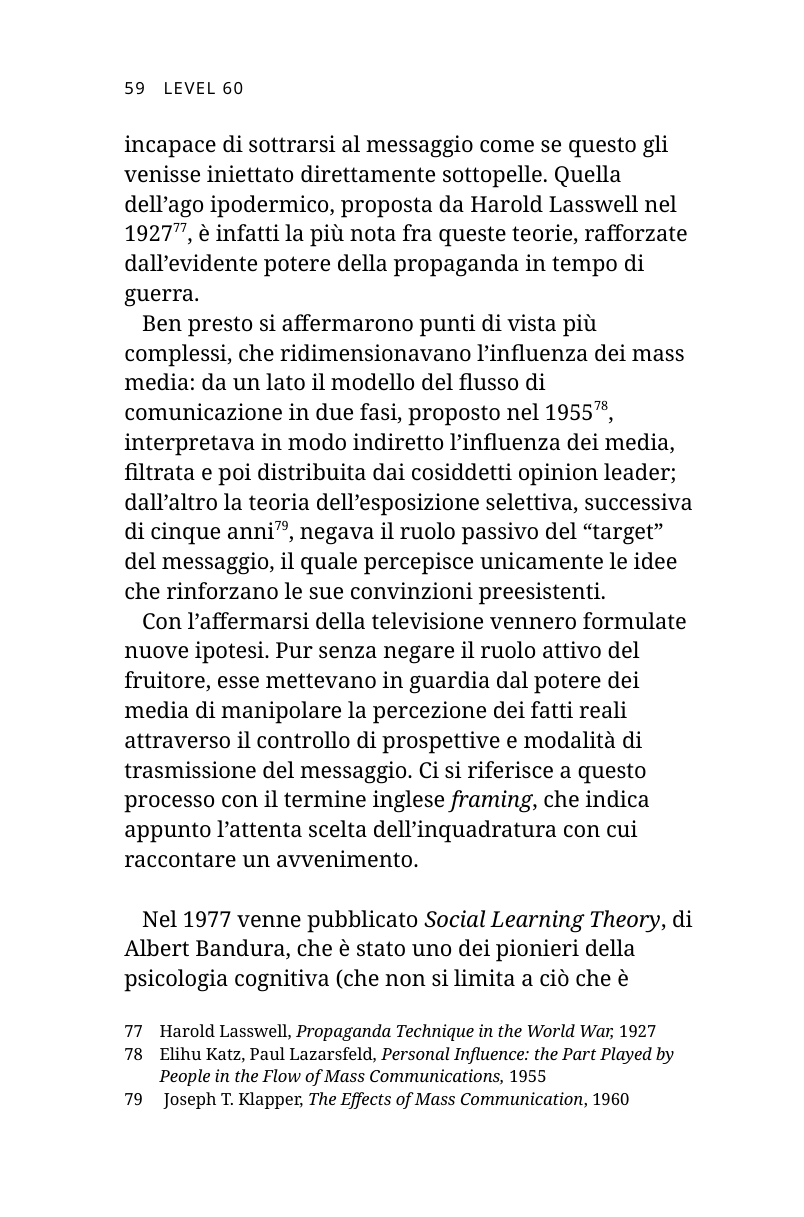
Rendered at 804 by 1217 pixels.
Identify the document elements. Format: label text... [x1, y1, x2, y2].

text Harold Lasswell, Propaganda Technique in the World War, 1927 [124, 1019, 697, 1042]
text incapace di sottrarsi al messaggio come se questo gli venisse iniettato direttamente sottopelle. Quella dell’ago ipodermico, proposta da Harold Lasswell nel 1927, è infatti la più nota fra queste teorie, rafforzate dall’evidente potere della propaganda in tempo di guerra. [124, 129, 697, 308]
text Nel 1977 venne pubblicato Social Learning Theory, di Albert Bandura, che è stato uno dei pionieri della psicologia cognitiva (che non si limita a ciò che è [124, 903, 697, 993]
text Joseph T. Klapper, The Effects of Mass Communication, 1960 [124, 1088, 697, 1110]
text Con l’affermarsi della televisione vennero formulate nuove ipotesi. Pur senza negare il ruolo attivo del fruitore, esse mettevano in guardia dal potere dei media di manipolare la percezione dei fatti reali attraverso il controllo di prospettive e modalità di trasmissione del messaggio. Ci si riferisce a questo processo con il termine inglese framing, che indica appunto l’attenta scelta dell’inquadratura con cui raccontare un avvenimento. [124, 606, 697, 874]
text Elihu Katz, Paul Lazarsfeld, Personal Influence: the Part Played by People in the Flow of Mass Communications, 1955 [124, 1042, 697, 1088]
text Ben presto si affermarono punti di vista più complessi, che ridimensionavano l’influenza dei mass media: da un lato il modello del flusso di comunicazione in due fasi, proposto nel 1955, interpretava in modo indiretto l’influenza dei media, filtrata e poi distribuita dai cosiddetti opinion leader; dall’altro la teoria dell’esposizione selettiva, successiva di cinque anni, negava il ruolo passivo del “target” del messaggio, il quale percepisce unicamente le idee che rinforzano le sue convinzioni preesistenti. [124, 308, 697, 606]
